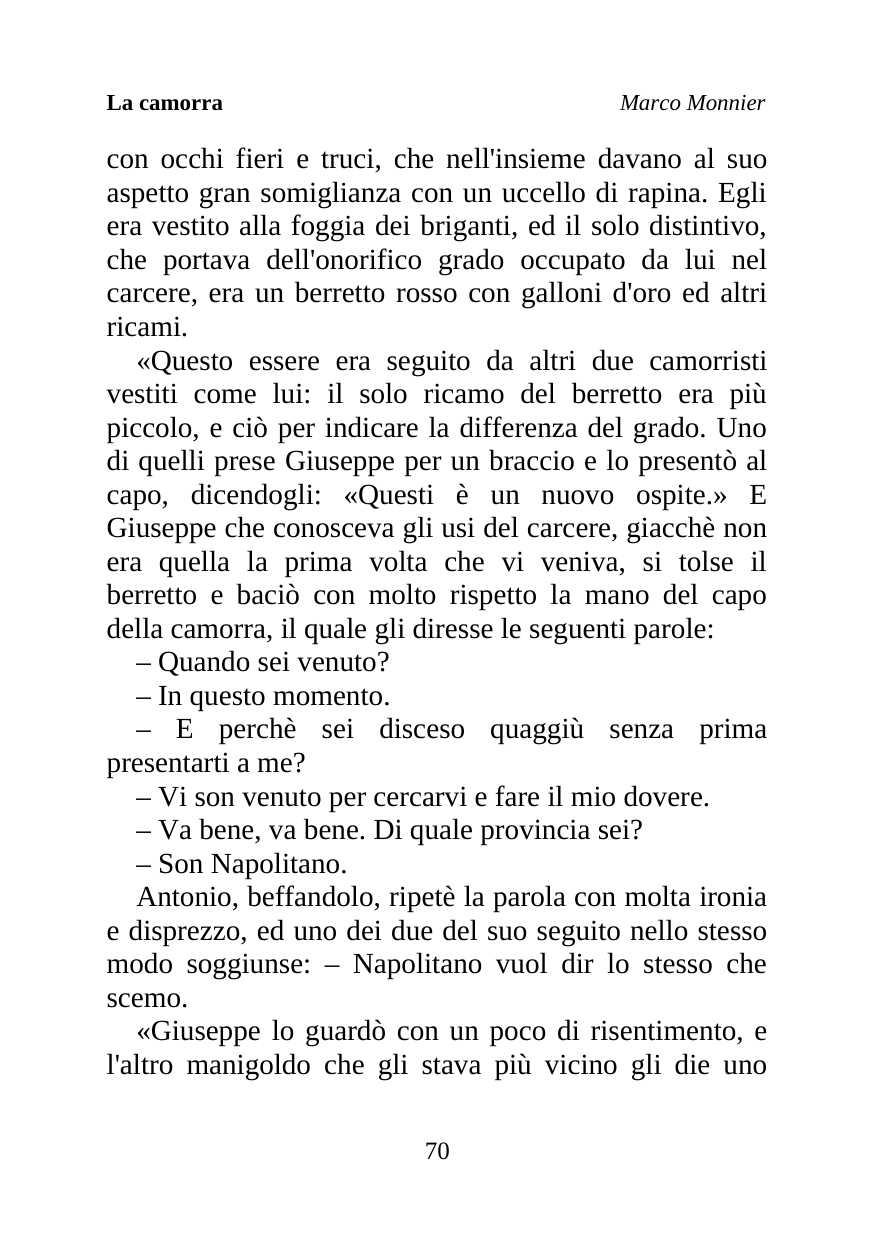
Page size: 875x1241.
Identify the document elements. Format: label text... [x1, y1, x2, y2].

text – E perchè sei disceso quaggiù senza prima presentarti a me? [106, 712, 768, 779]
text Antonio, beffandolo, ripetè la parola con molta ironia e disprezzo, ed uno dei due del suo seguito nello stesso modo soggiunse: – Napolitano vuol dir lo stesso che scemo. [106, 879, 768, 1013]
text – Va bene, va bene. Di quale provincia sei? [106, 812, 768, 846]
text – Quando sei venuto? [106, 644, 768, 678]
text con occhi fieri e truci, che nell'insieme davano al suo aspetto gran somiglianza con un uccello di rapina. Egli era vestito alla foggia dei briganti, ed il solo distintivo, che portava dell'onorifico grado occupato da lui nel carcere, era un berretto rosso con galloni d'oro ed altri ricami. [106, 141, 768, 343]
text – In questo momento. [106, 678, 768, 712]
text «Giuseppe lo guardò con un poco di risentimento, e l'altro manigoldo che gli stava più vicino gli die uno [106, 1013, 768, 1081]
text – Son Napolitano. [106, 846, 768, 879]
text – Vi son venuto per cercarvi e fare il mio dovere. [106, 779, 768, 812]
text «Questo essere era seguito da altri due camorristi vestiti come lui: il solo ricamo del berretto era più piccolo, e ciò per indicare la differenza del grado. Uno di quelli prese Giuseppe per un braccio e lo presentò al capo, dicendogli: «Questi è un nuovo ospite.» E Giuseppe che conosceva gli usi del carcere, giacchè non era quella la prima volta che vi veniva, si tolse il berretto e baciò con molto rispetto la mano del capo della camorra, il quale gli diresse le seguenti parole: [106, 343, 768, 644]
